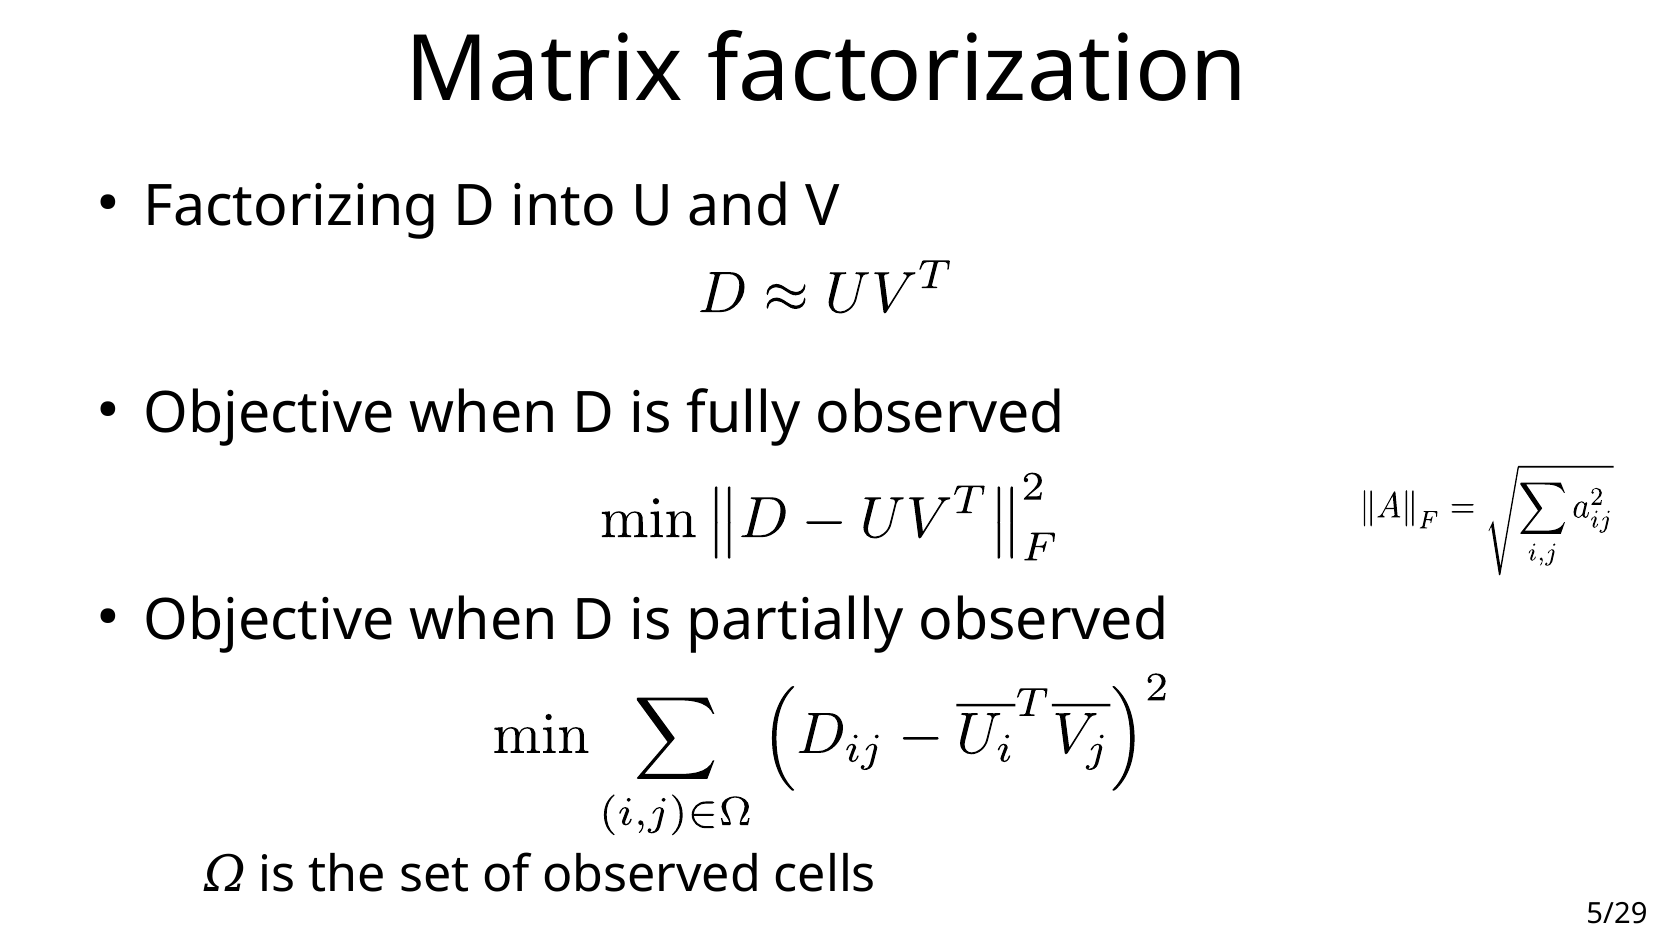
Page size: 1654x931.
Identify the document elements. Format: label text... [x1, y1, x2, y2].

text_box [599, 472, 1058, 561]
text_box [492, 673, 1169, 836]
text_box [697, 260, 952, 314]
list Factorizing D into U and V Objective when D is fully observed Objective when D is partially observed Ω is the set of observed cells [82, 164, 1571, 908]
text_box [1359, 465, 1614, 576]
title Matrix factorization [82, 0, 1571, 130]
